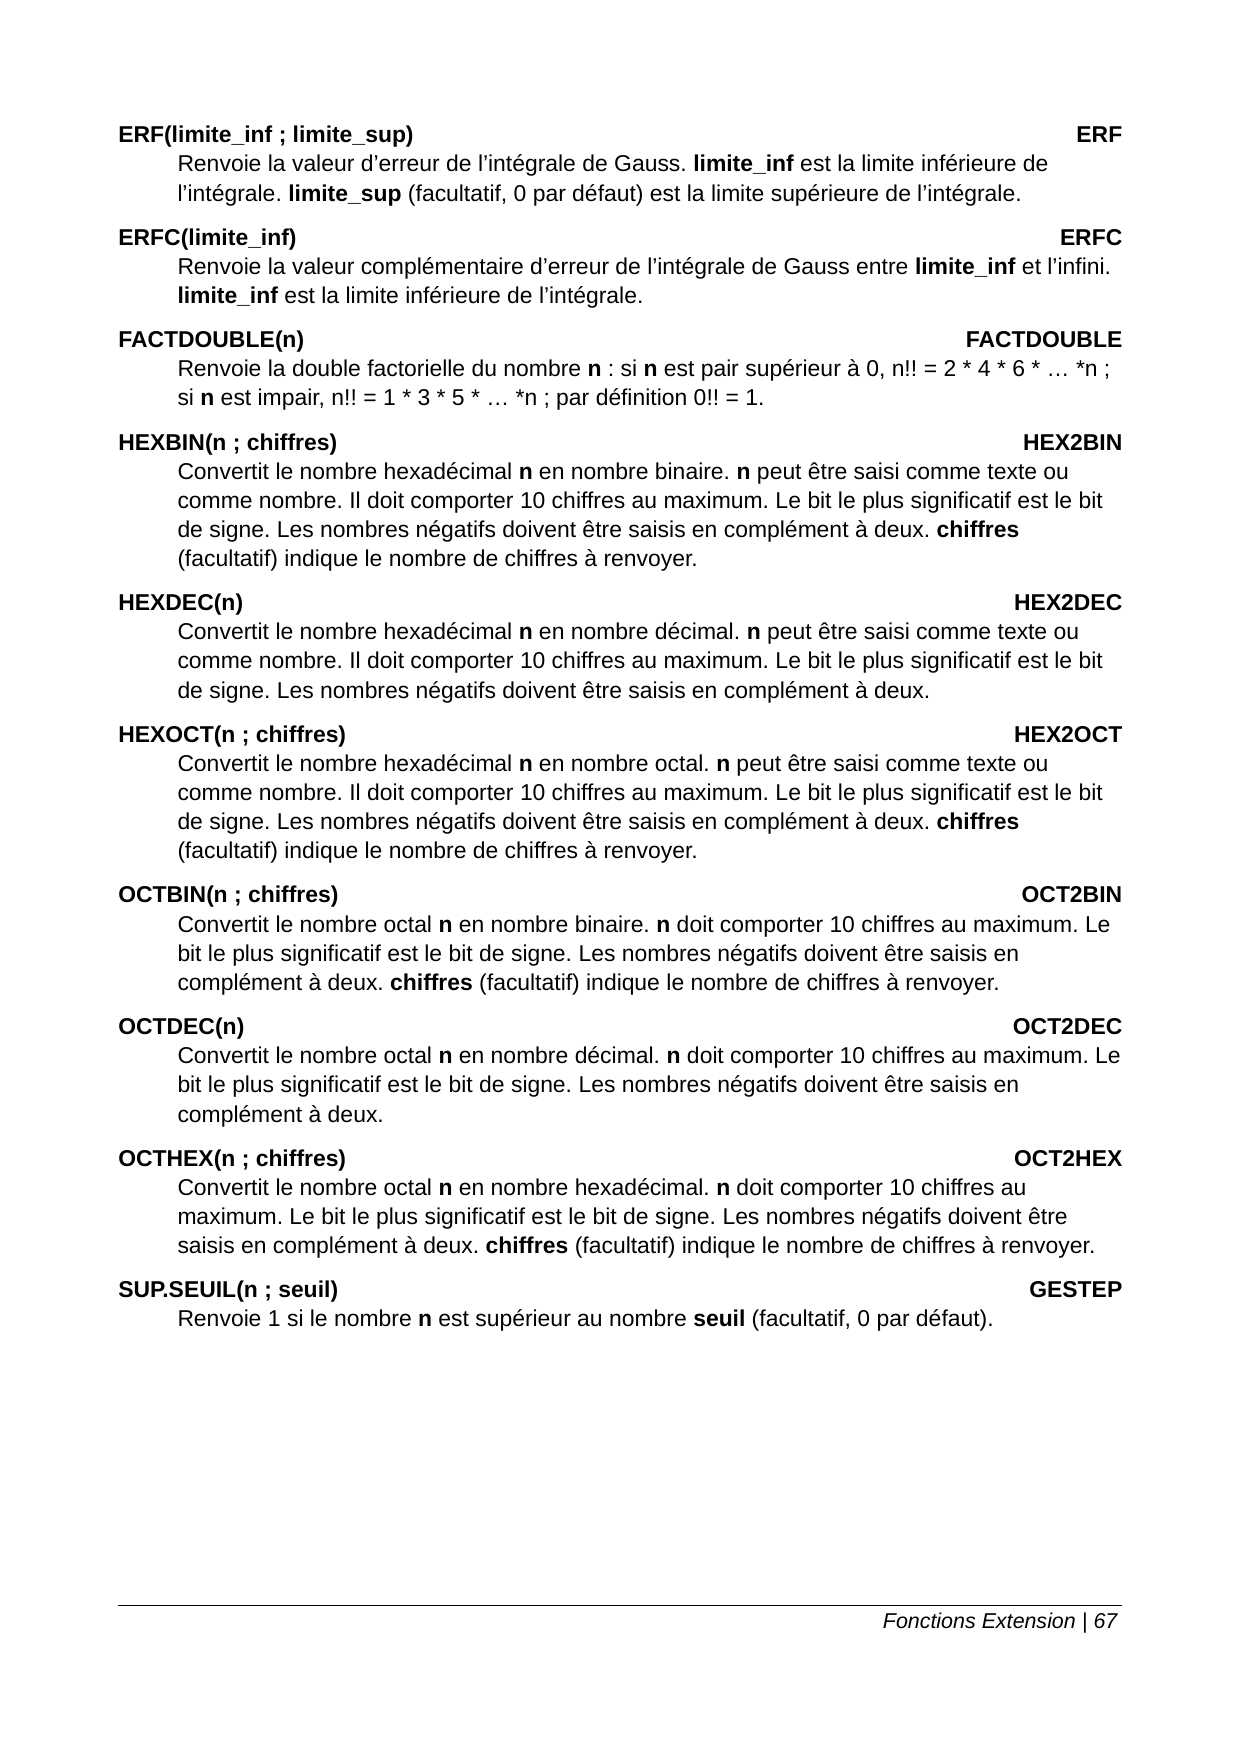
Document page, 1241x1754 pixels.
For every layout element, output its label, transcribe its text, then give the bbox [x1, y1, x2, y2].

text HEXOCT(n ; chiffres) HEX2OCT [118, 718, 1122, 747]
text HEXBIN(n ; chiffres) HEX2BIN [118, 425, 1122, 455]
list Convertit le nombre hexadécimal n en nombre décimal. n peut être saisi comme texte ou comme nombre. Il doit comporter 10 chiffres au maximum. Le bit le plus significatif est le bit de signe. Les nombres négatifs doivent être saisis en complément à deux. [177, 616, 1122, 703]
text HEXDEC(n) HEX2DEC [118, 586, 1122, 616]
list Renvoie la double factorielle du nombre n : si n est pair supérieur à 0, n!! = 2 * 4 * 6 * … *n ; si n est impair, n!! = 1 * 3 * 5 * … *n ; par définition 0!! = 1. [177, 352, 1122, 411]
list Renvoie la valeur complémentaire d’erreur de l’intégrale de Gauss entre limite_inf et l’infini. limite_inf est la limite inférieure de l’intégrale. [177, 250, 1122, 308]
text OCTHEX(n ; chiffres) OCT2HEX [118, 1141, 1122, 1171]
list Convertit le nombre octal n en nombre hexadécimal. n doit comporter 10 chiffres au maximum. Le bit le plus significatif est le bit de signe. Les nombres négatifs doivent être saisis en complément à deux. chiffres (facultatif) indique le nombre de chiffres à renvoyer. [177, 1171, 1122, 1258]
list Renvoie 1 si le nombre n est supérieur au nombre seuil (facultatif, 0 par défaut). [177, 1302, 1122, 1332]
text FACTDOUBLE(n) FACTDOUBLE [118, 323, 1122, 352]
text ERFC(limite_inf) ERFC [118, 221, 1122, 250]
text OCTBIN(n ; chiffres) OCT2BIN [118, 878, 1122, 908]
list Renvoie la valeur d’erreur de l’intégrale de Gauss. limite_inf est la limite inférieure de l’intégrale. limite_sup (facultatif, 0 par défaut) est la limite supérieure de l’intégrale. [177, 148, 1122, 206]
text SUP.SEUIL(n ; seuil) GESTEP [118, 1273, 1122, 1302]
list Convertit le nombre hexadécimal n en nombre octal. n peut être saisi comme texte ou comme nombre. Il doit comporter 10 chiffres au maximum. Le bit le plus significatif est le bit de signe. Les nombres négatifs doivent être saisis en complément à deux. chiffres (facultatif) indique le nombre de chiffres à renvoyer. [177, 747, 1122, 864]
text ERF(limite_inf ; limite_sup) ERF [118, 118, 1122, 148]
list Convertit le nombre octal n en nombre binaire. n doit comporter 10 chiffres au maximum. Le bit le plus significatif est le bit de signe. Les nombres négatifs doivent être saisis en complément à deux. chiffres (facultatif) indique le nombre de chiffres à renvoyer. [177, 908, 1122, 995]
list Convertit le nombre hexadécimal n en nombre binaire. n peut être saisi comme texte ou comme nombre. Il doit comporter 10 chiffres au maximum. Le bit le plus significatif est le bit de signe. Les nombres négatifs doivent être saisis en complément à deux. chiffres (facultatif) indique le nombre de chiffres à renvoyer. [177, 455, 1122, 571]
list Convertit le nombre octal n en nombre décimal. n doit comporter 10 chiffres au maximum. Le bit le plus significatif est le bit de signe. Les nombres négatifs doivent être saisis en complément à deux. [177, 1039, 1122, 1127]
text OCTDEC(n) OCT2DEC [118, 1010, 1122, 1039]
